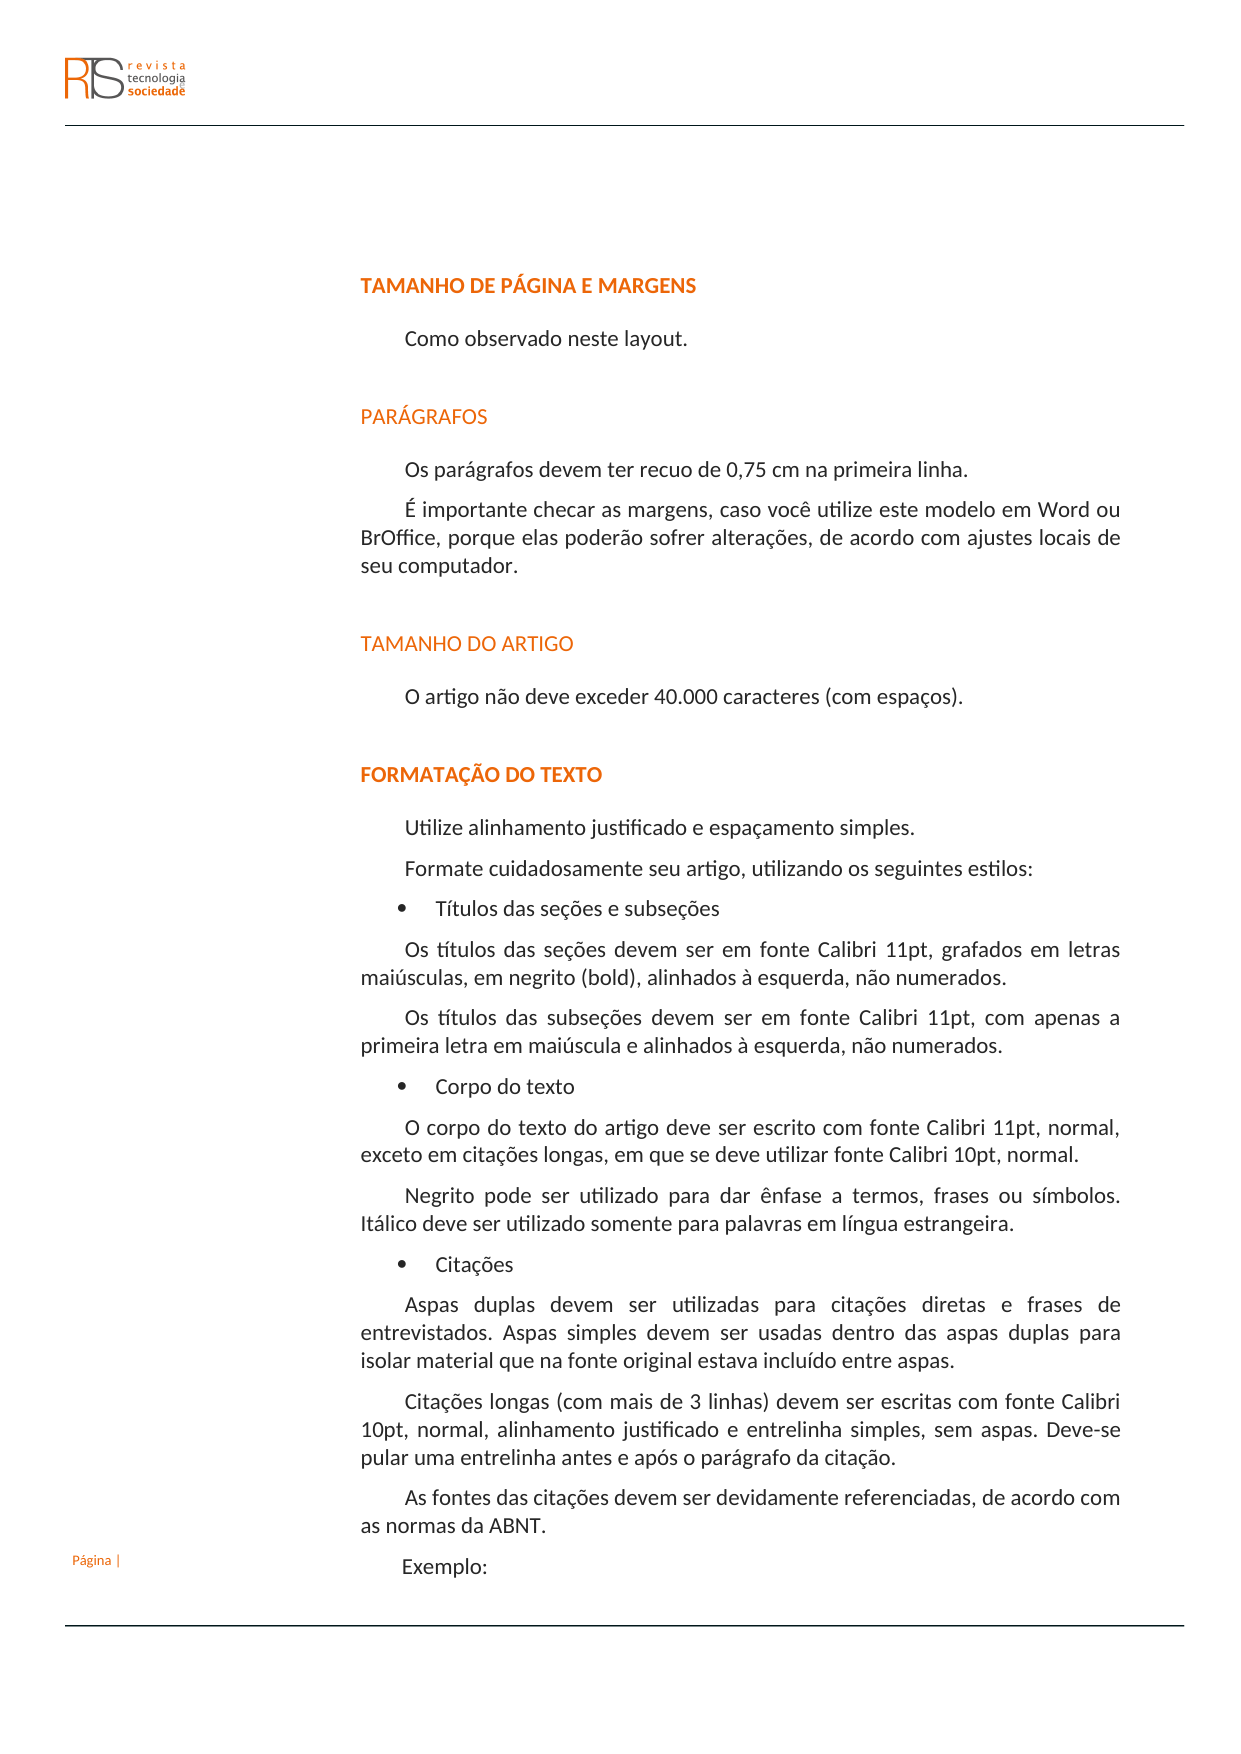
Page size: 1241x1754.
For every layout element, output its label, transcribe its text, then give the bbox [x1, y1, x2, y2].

text Exemplo: [360, 1552, 1122, 1580]
text Citações longas (com mais de 3 linhas) devem ser escritas com fonte Calibri 10pt, normal, alinhamento justificado e entrelinha simples, sem aspas. Deve-se pular uma entrelinha antes e após o parágrafo da citação. [360, 1387, 1122, 1471]
list Corpo do texto [398, 1072, 1122, 1100]
text FORMATAÇÃO DO TEXTO [360, 760, 1122, 788]
list Citações [398, 1250, 1122, 1278]
text Os títulos das seções devem ser em fonte Calibri 11pt, grafados em letras maiúsculas, em negrito (bold), alinhados à esquerda, não numerados. [360, 935, 1122, 991]
text TAMANHO DE PÁGINA E MARGENS [360, 271, 1122, 299]
text As fontes das citações devem ser devidamente referenciadas, de acordo com as normas da ABNT. [360, 1483, 1122, 1539]
picture [65, 1625, 1241, 1630]
text Tamanho do artigo [360, 629, 1122, 657]
text PARÁGRAFOS [360, 402, 1122, 430]
text Aspas duplas devem ser utilizadas para citações diretas e frases de entrevistados. Aspas simples devem ser usadas dentro das aspas duplas para isolar material que na fonte original estava incluído entre aspas. [360, 1290, 1122, 1374]
text Utilize alinhamento justificado e espaçamento simples. [360, 813, 1122, 841]
text Como observado neste layout. [360, 324, 1122, 352]
picture [65, 0, 1241, 129]
text O artigo não deve exceder 40.000 caracteres (com espaços). [360, 682, 1122, 710]
text Negrito pode ser utilizado para dar ênfase a termos, frases ou símbolos. Itálico deve ser utilizado somente para palavras em língua estrangeira. [360, 1181, 1122, 1237]
text Os títulos das subseções devem ser em fonte Calibri 11pt, com apenas a primeira letra em maiúscula e alinhados à esquerda, não numerados. [360, 1003, 1122, 1059]
text Os parágrafos devem ter recuo de 0,75 cm na primeira linha. [360, 455, 1122, 483]
text Formate cuidadosamente seu artigo, utilizando os seguintes estilos: [360, 854, 1122, 882]
text É importante checar as margens, caso você utilize este modelo em Word ou BrOffice, porque elas poderão sofrer alterações, de acordo com ajustes locais de seu computador. [360, 495, 1122, 579]
list Títulos das seções e subseções [398, 894, 1122, 922]
text O corpo do texto do artigo deve ser escrito com fonte Calibri 11pt, normal, exceto em citações longas, em que se deve utilizar fonte Calibri 10pt, normal. [360, 1113, 1122, 1169]
